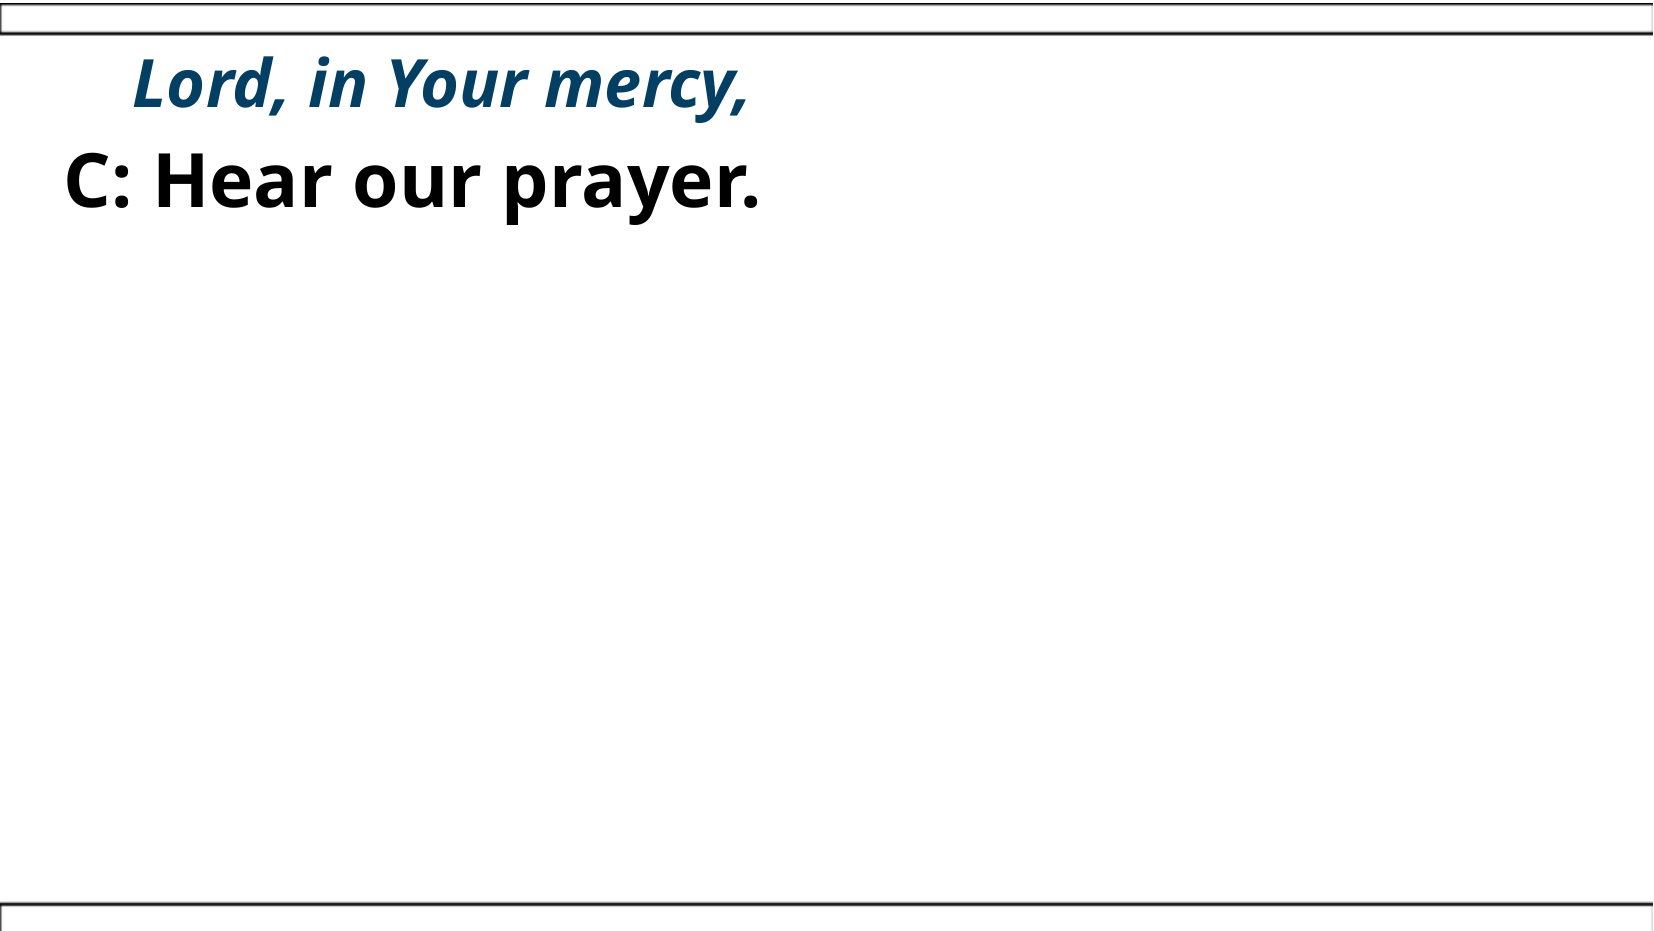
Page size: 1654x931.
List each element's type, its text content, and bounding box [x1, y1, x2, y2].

picture [0, 3, 1653, 931]
text_box Lord, in Your mercy, C: Hear our prayer. [48, 28, 1608, 271]
